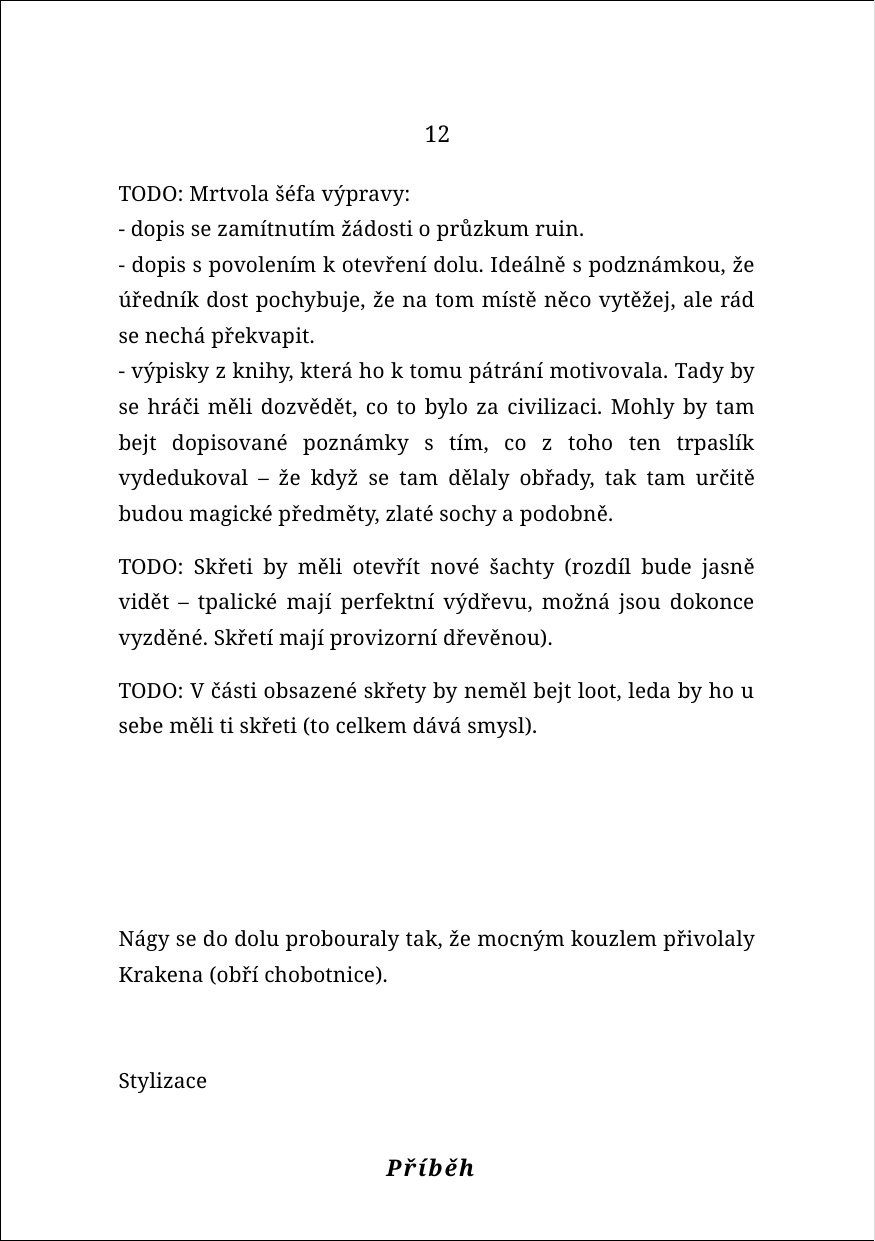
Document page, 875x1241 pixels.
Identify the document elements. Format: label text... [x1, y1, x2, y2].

text Nágy se do dolu probouraly tak, že mocným kouzlem přivolaly Krakena (obří chobotnice). [118, 924, 756, 988]
text TODO: V části obsazené skřety by neměl bejt loot, leda by ho u sebe měli ti skřeti (to celkem dává smysl). [118, 676, 756, 740]
text Stylizace [118, 1067, 756, 1095]
text TODO: Mrtvola šéfa výpravy: - dopis se zamítnutím žádosti o průzkum ruin. - dopis s povolením k otevření dolu. Ideálně s podznámkou, že úředník dost pochybuje, že na tom místě něco vytěžej, ale rád se nechá překvapit. - výpisky z knihy, která ho k tomu pátrání motivovala. Tady by se hráči měli dozvědět, co to bylo za civilizaci. Mohly by tam bejt dopisované poznámky s tím, co z toho ten trpaslík vydedukoval – že když se tam dělaly obřady, tak tam určitě budou magické předměty, zlaté sochy a podobně. [118, 179, 756, 527]
text TODO: Skřeti by měli otevřít nové šachty (rozdíl bude jasně vidět – tpalické mají perfektní výdřevu, možná jsou dokonce vyzděné. Skřetí mají provizorní dřevěnou). [118, 552, 756, 651]
